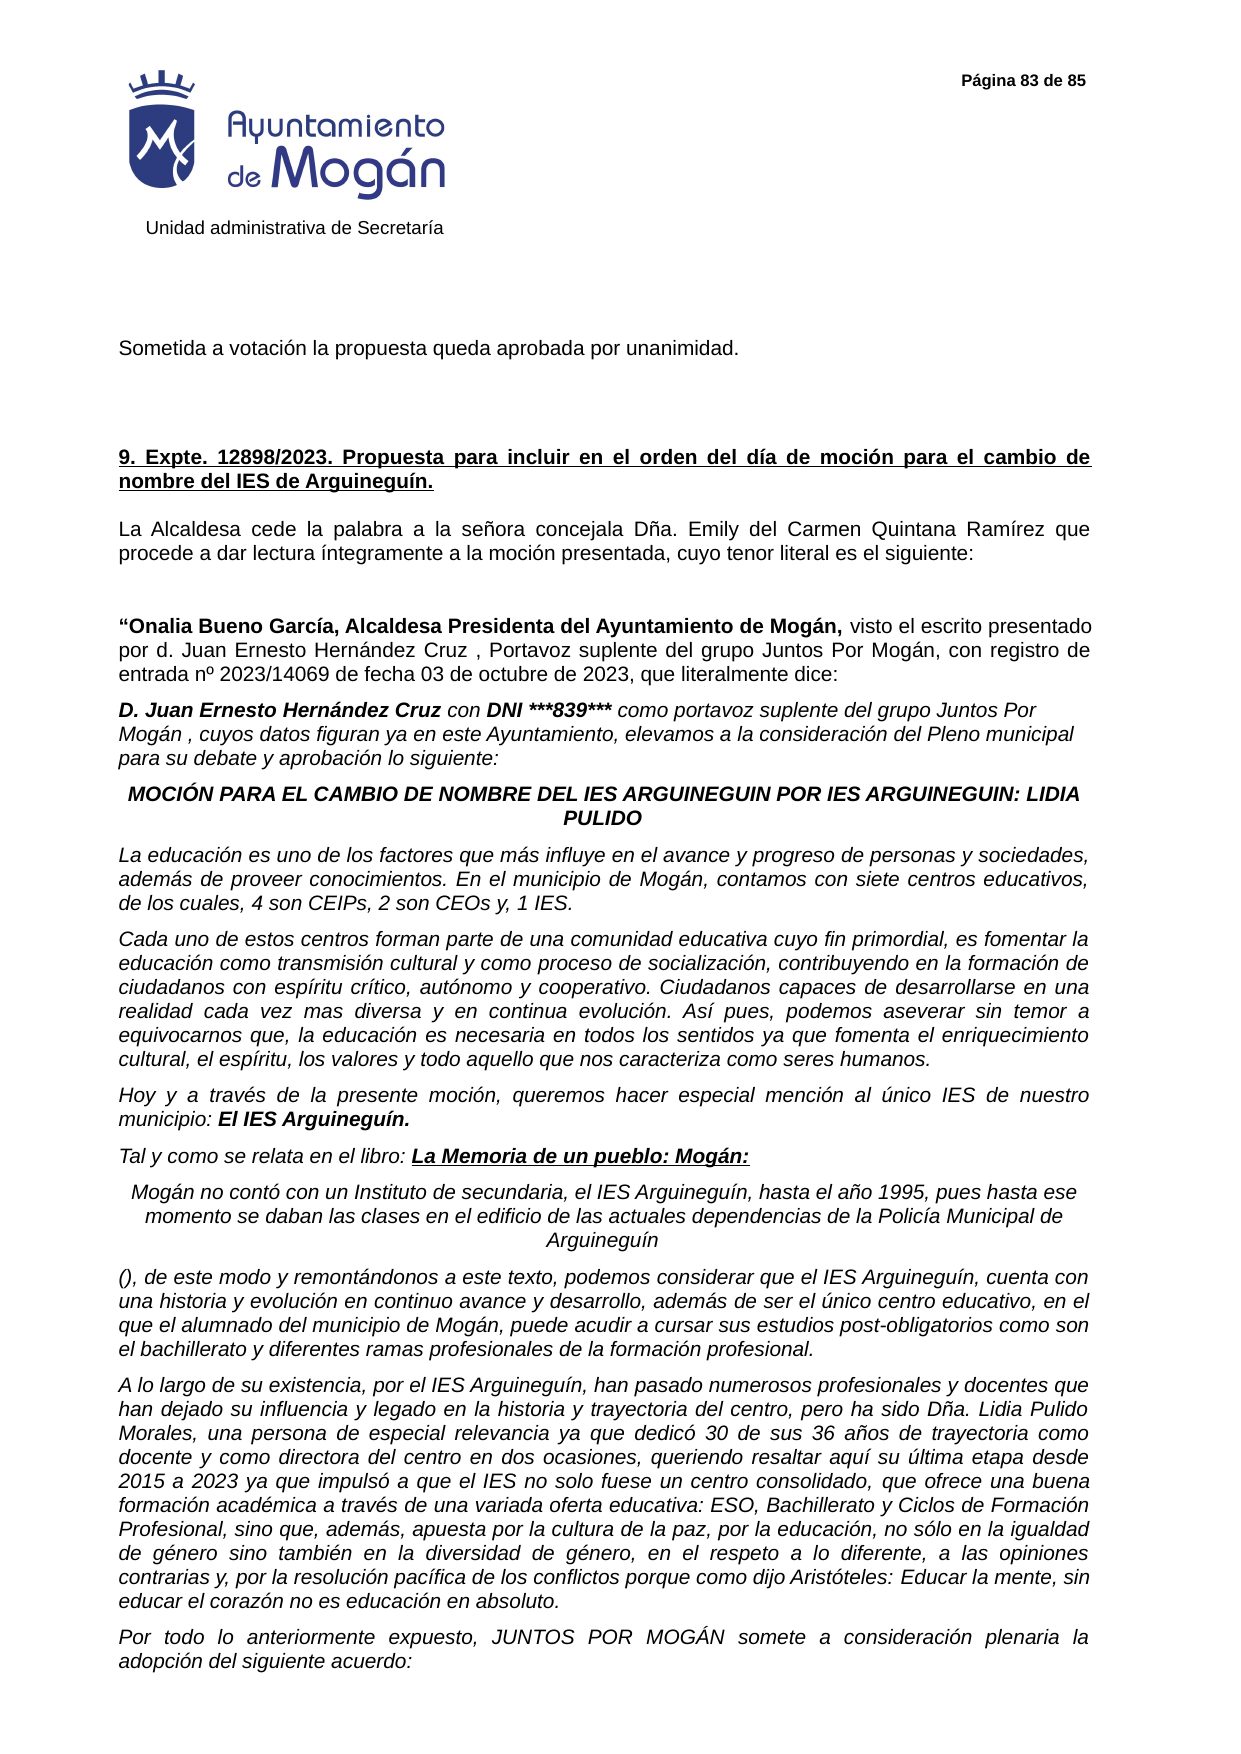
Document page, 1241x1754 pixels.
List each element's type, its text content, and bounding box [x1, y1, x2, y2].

text Mogán no contó con un Instituto de secundaria, el IES Arguineguín, hasta el año 1995, pues hasta ese momento se daban las clases en el edificio de las actuales dependencias de la Policía Municipal de Arguineguín [118, 1180, 1092, 1252]
text La Alcaldesa cede la palabra a la señora concejala Dña. Emily del Carmen Quintana Ramírez que procede a dar lectura íntegramente a la moción presentada, cuyo tenor literal es el siguiente: [118, 517, 1092, 564]
picture [128, 70, 445, 206]
text A lo largo de su existencia, por el IES Arguineguín, han pasado numerosos profesionales y docentes que han dejado su influencia y legado en la historia y trayectoria del centro, pero ha sido Dña. Lidia Pulido Morales, una persona de especial relevancia ya que dedicó 30 de sus 36 años de trayectoria como docente y como directora del centro en dos ocasiones, queriendo resaltar aquí su última etapa desde 2015 a 2023 ya que impulsó a que el IES no solo fuese un centro consolidado, que ofrece una buena formación académica a través de una variada oferta educativa: ESO, Bachillerato y Ciclos de Formación Profesional, sino que, además, apuesta por la cultura de la paz, por la educación, no sólo en la igualdad de género sino también en la diversidad de género, en el respeto a lo diferente, a las opiniones contrarias y, por la resolución pacífica de los conflictos porque como dijo Aristóteles: Educar la mente, sin educar el corazón no es educación en absoluto. [118, 1373, 1092, 1612]
text Hoy y a través de la presente moción, queremos hacer especial mención al único IES de nuestro municipio: El IES Arguineguín. [118, 1083, 1092, 1131]
text 9. Expte. 12898/2023. Propuesta para incluir en el orden del día de moción para el cambio de [118, 445, 1092, 466]
text Cada uno de estos centros forman parte de una comunidad educativa cuyo fin primordial, es fomentar la educación como transmisión cultural y como proceso de socialización, contribuyendo en la formación de ciudadanos con espíritu crítico, autónomo y cooperativo. Ciudadanos capaces de desarrollarse en una realidad cada vez mas diversa y en continua evolución. Así pues, podemos aseverar sin temor a equivocarnos que, la educación es necesaria en todos los sentidos ya que fomenta el enriquecimiento cultural, el espíritu, los valores y todo aquello que nos caracteriza como seres humanos. [118, 927, 1092, 1071]
text La educación es uno de los factores que más influye en el avance y progreso de personas y sociedades, además de proveer conocimientos. En el municipio de Mogán, contamos con siete centros educativos, de los cuales, 4 son CEIPs, 2 son CEOs y, 1 IES. [118, 843, 1092, 914]
text “Onalia Bueno García, Alcaldesa Presidenta del Ayuntamiento de Mogán, visto el escrito presentado por d. Juan Ernesto Hernández Cruz , Portavoz suplente del grupo Juntos Por Mogán, con registro de entrada nº 2023/14069 de fecha 03 de octubre de 2023, que literalmente dice: [118, 613, 1092, 685]
text Tal y como se relata en el libro: La Memoria de un pueblo: Mogán: [118, 1144, 1092, 1168]
text D. Juan Ernesto Hernández Cruz con DNI ***839*** como portavoz suplente del grupo Juntos Por Mogán , cuyos datos figuran ya en este Ayuntamiento, elevamos a la consideración del Pleno municipal para su debate y aprobación lo siguiente: [118, 698, 1092, 770]
text MOCIÓN PARA EL CAMBIO DE NOMBRE DEL IES ARGUINEGUIN POR IES ARGUINEGUIN: LIDIA PULIDO [118, 782, 1092, 830]
text Por todo lo anteriormente expuesto, JUNTOS POR MOGÁN somete a consideración plenaria la adopción del siguiente acuerdo: [118, 1625, 1092, 1673]
text nombre del IES de Arguineguín. [118, 467, 1092, 493]
text (), de este modo y remontándonos a este texto, podemos considerar que el IES Arguineguín, cuenta con una historia y evolución en continuo avance y desarrollo, además de ser el único centro educativo, en el que el alumnado del municipio de Mogán, puede acudir a cursar sus estudios post-obligatorios como son el bachillerato y diferentes ramas profesionales de la formación profesional. [118, 1264, 1092, 1360]
text Sometida a votación la propuesta queda aprobada por unanimidad. [118, 335, 1092, 359]
